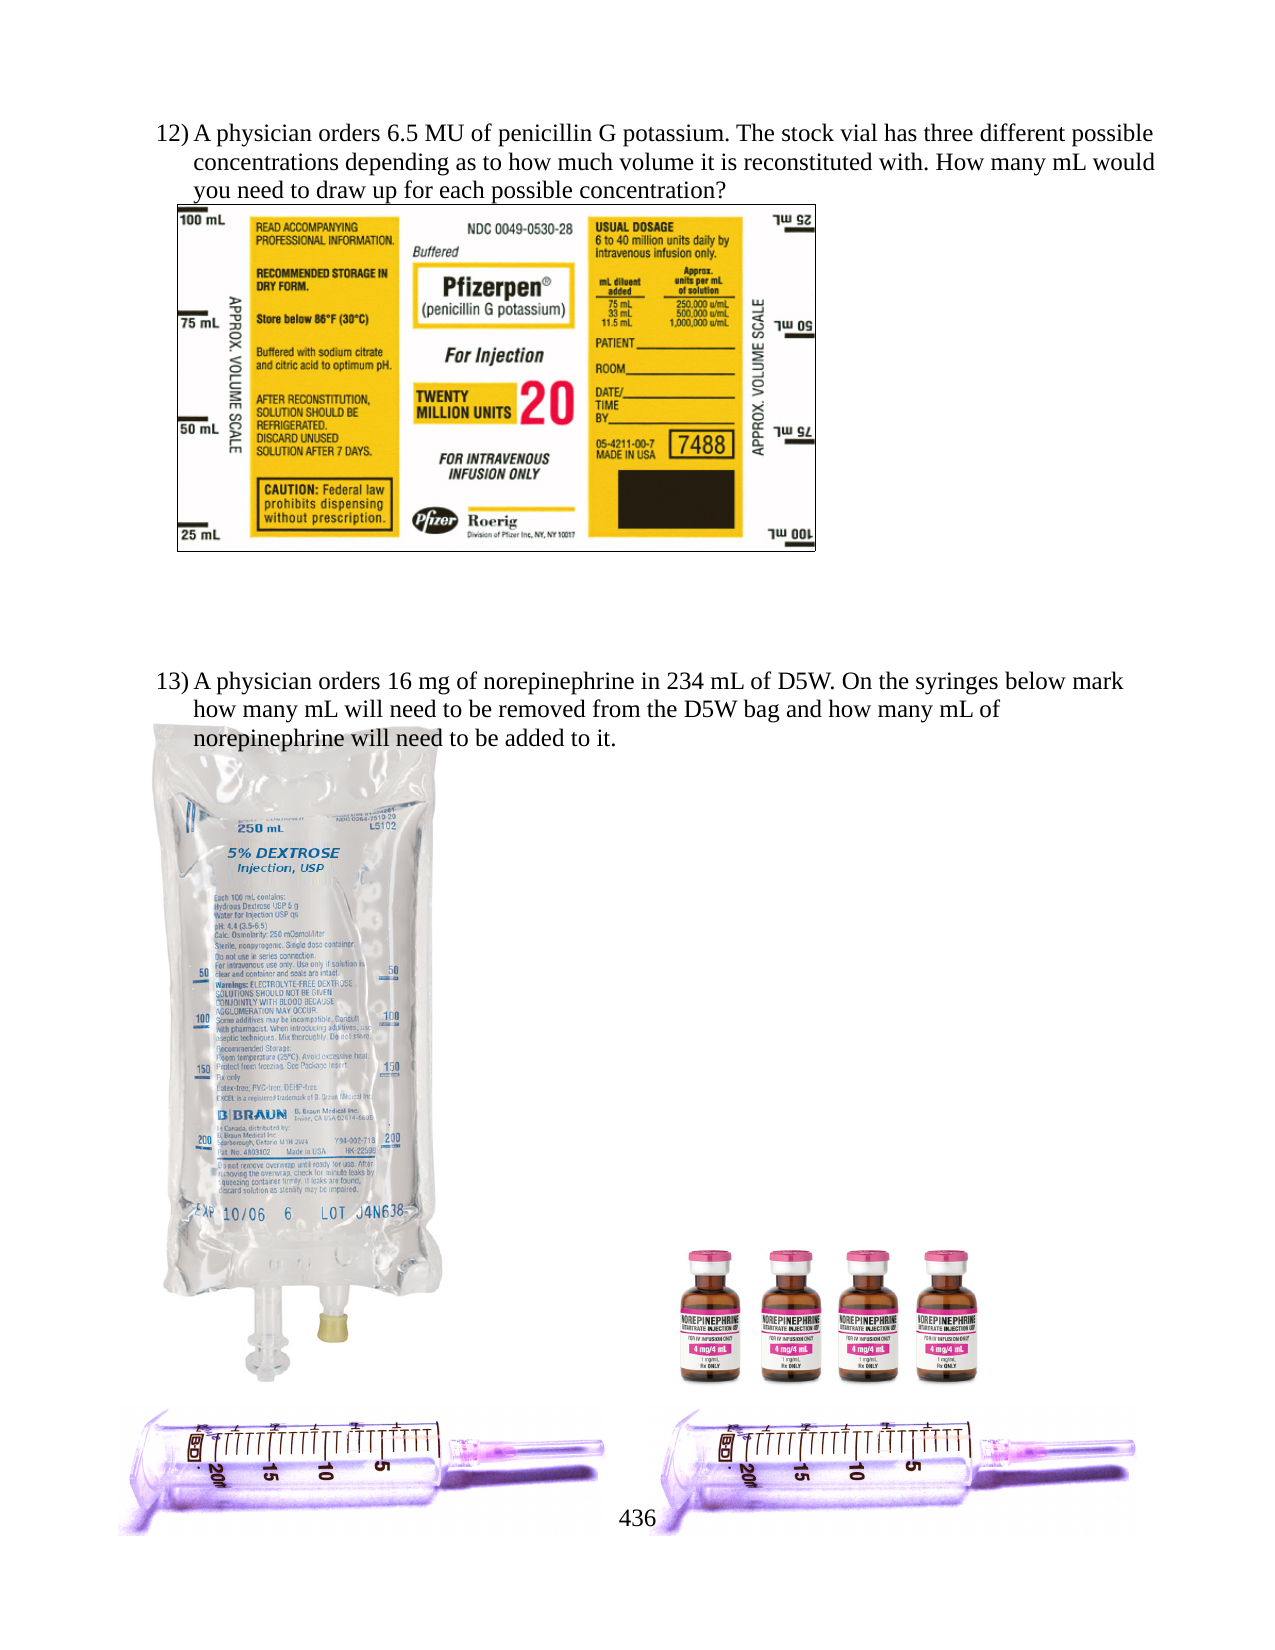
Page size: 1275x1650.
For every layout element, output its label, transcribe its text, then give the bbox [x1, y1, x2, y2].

picture [671, 1231, 747, 1397]
list A physician orders 6.5 MU of penicillin G potassium. The stock vial has three different possible concentrations depending as to how much volume it is reconstituted with. How many mL would you need to draw up for each possible concentration? [156, 118, 1157, 204]
picture [752, 1231, 828, 1397]
picture [118, 693, 606, 1536]
picture [907, 1231, 984, 1397]
picture [649, 1405, 1137, 1536]
list A physician orders 16 mg of norepinephrine in 234 mL of D5W. On the syringes below mark how many mL will need to be removed from the D5W bag and how many mL of norepinephrine will need to be added to it. [156, 666, 1157, 752]
picture [829, 1231, 905, 1397]
picture [178, 205, 815, 551]
